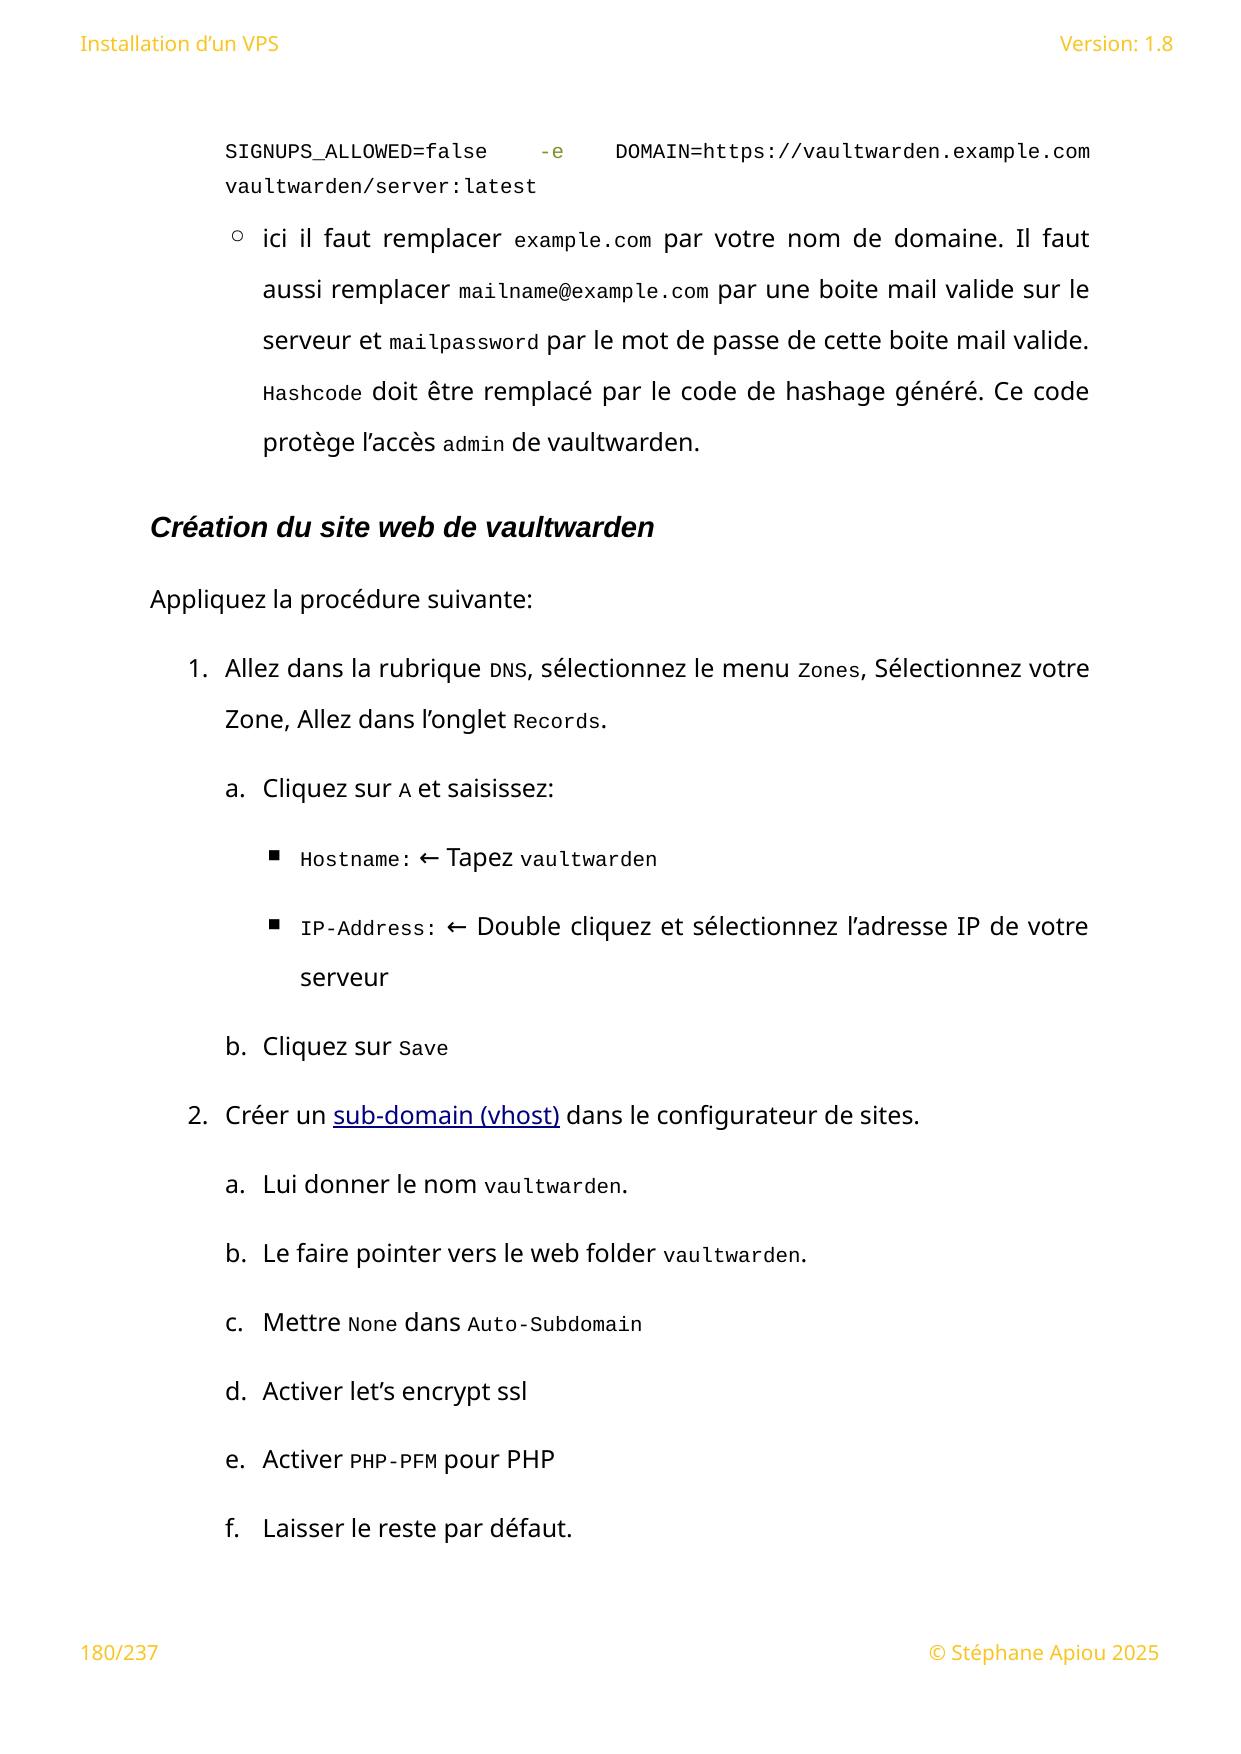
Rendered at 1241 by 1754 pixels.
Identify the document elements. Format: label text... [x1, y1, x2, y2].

list Activer let’s encrypt ssl [225, 1373, 1090, 1407]
list Laisser le reste par défaut. [225, 1511, 1090, 1545]
list Activer PHP-PFM pour PHP [225, 1442, 1090, 1476]
list Cliquez sur Save [225, 1028, 1090, 1062]
list Le faire pointer vers le web folder vaultwarden. [225, 1235, 1090, 1269]
list ici il faut remplacer example.com par votre nom de domaine. Il faut aussi remplacer mailname@example.com par une boite mail valide sur le serveur et mailpassword par le mot de passe de cette boite mail valide. Hashcode doit être remplacé par le code de hashage généré. Ce code protège l’accès admin de vaultwarden. [225, 221, 1090, 459]
text Appliquez la procédure suivante: [150, 581, 1090, 616]
list Cliquez sur A et saisissez: [225, 770, 1090, 804]
list SIGNUPS_ALLOWED=false -e DOMAIN=https://vaultwarden.example.com vaultwarden/server:latest [187, 141, 1090, 200]
list Créer un sub-domain (vhost) dans le configurateur de sites. [187, 1097, 1090, 1131]
list Lui donner le nom vaultwarden. [225, 1166, 1090, 1200]
list Mettre None dans Auto-Subdomain [225, 1304, 1090, 1338]
list Allez dans la rubrique DNS, sélectionnez le menu Zones, Sélectionnez votre Zone, Allez dans l’onglet Records. [187, 650, 1090, 736]
list Hostname: ← Tapez vaultwarden [262, 839, 1090, 873]
subtitle Création du site web de vaultwarden [150, 510, 1090, 543]
list IP-Address: ← Double cliquez et sélectionnez l’adresse IP de votre serveur [262, 908, 1090, 993]
